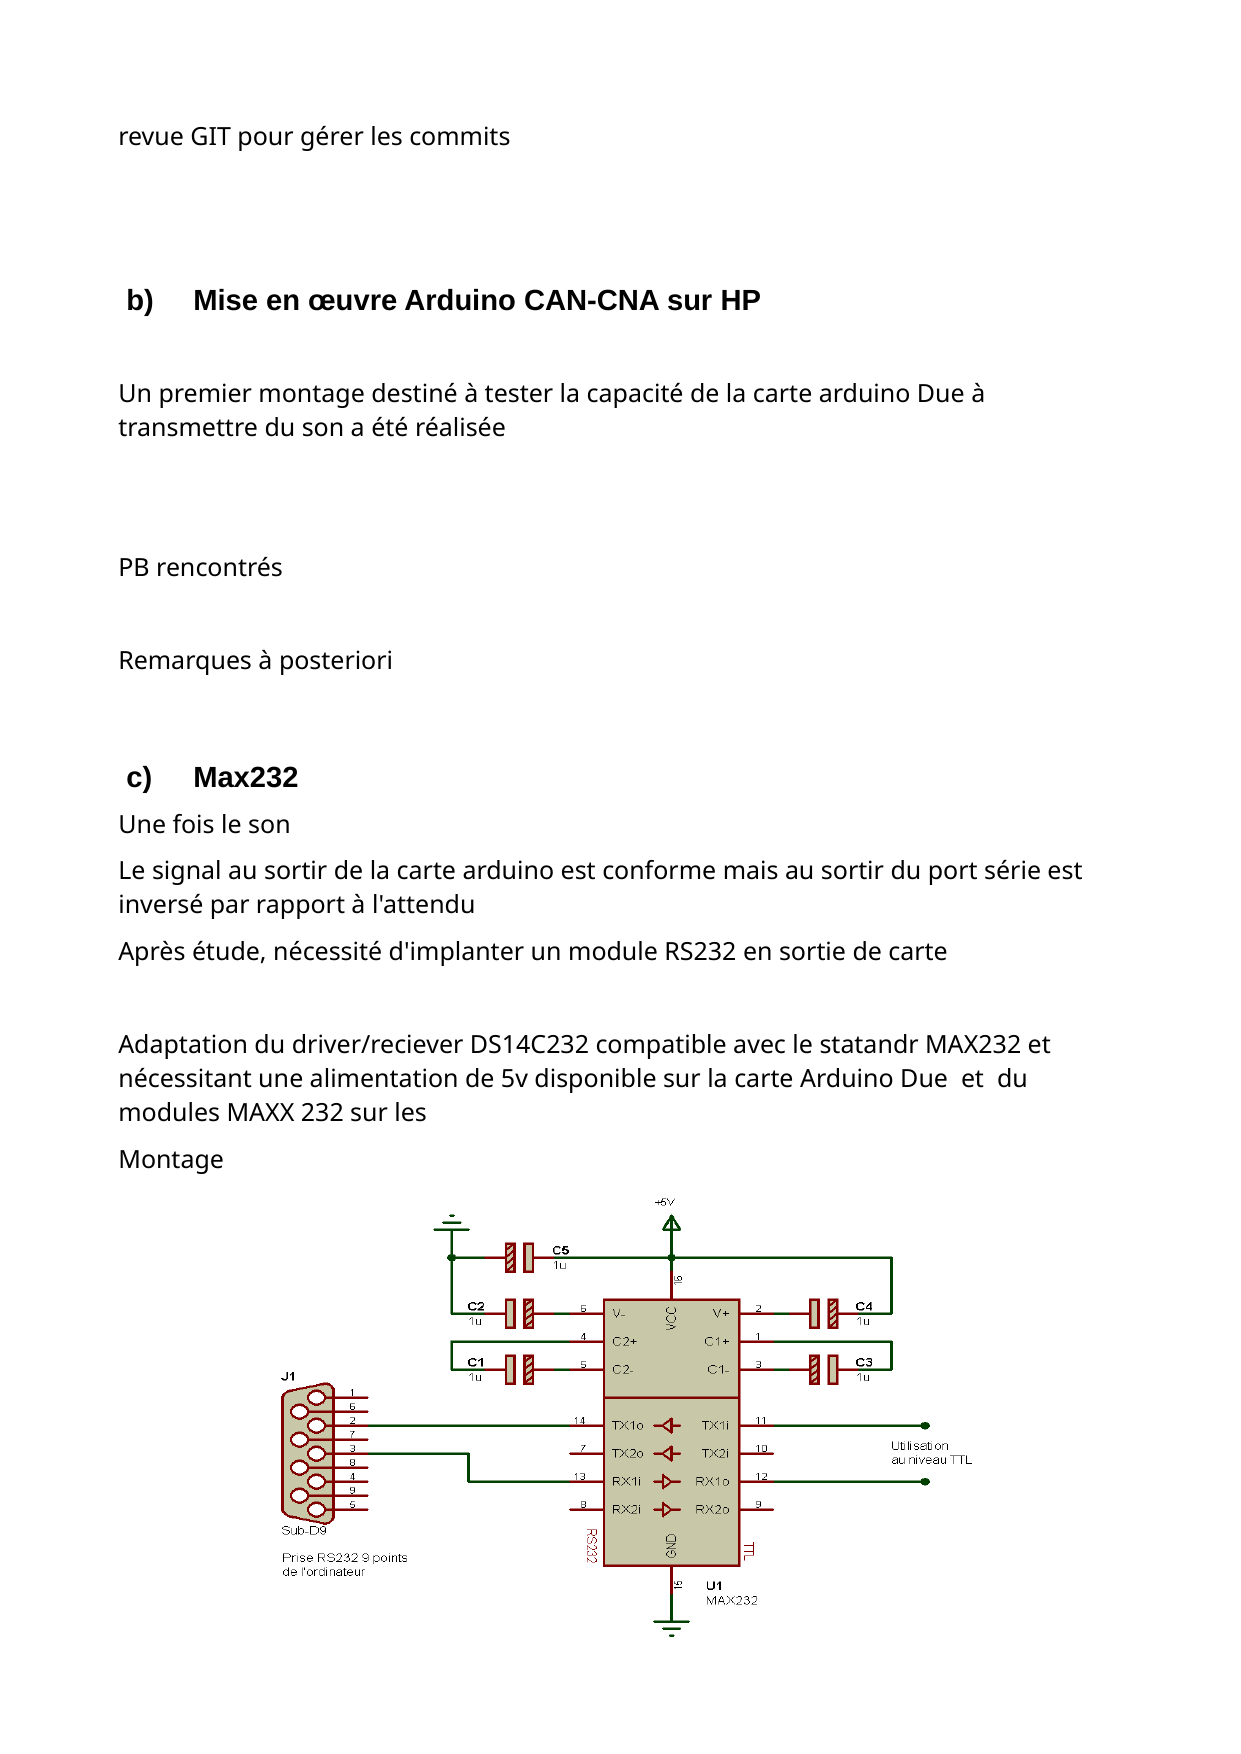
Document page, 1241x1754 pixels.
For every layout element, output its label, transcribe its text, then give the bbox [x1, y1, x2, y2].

text Une fois le son [118, 806, 1122, 841]
picture [248, 1188, 992, 1649]
text Un premier montage destiné à tester la capacité de la carte arduino Due à transmettre du son a été réalisée [118, 375, 1122, 443]
subtitle Max232 [118, 760, 1122, 794]
text Remarques à posteriori [118, 642, 1122, 676]
subtitle Mise en œuvre Arduino CAN-CNA sur HP [118, 283, 1122, 316]
text Adaptation du driver/reciever DS14C232 compatible avec le statandr MAX232 et nécessitant une alimentation de 5v disponible sur la carte Arduino Due et du modules MAXX 232 sur les [118, 1027, 1122, 1129]
text Après étude, nécessité d'implanter un module RS232 en sortie de carte [118, 934, 1122, 968]
text Montage [118, 1141, 1122, 1176]
text PB rencontrés [118, 549, 1122, 583]
text revue GIT pour gérer les commits [118, 118, 1122, 152]
text Le signal au sortir de la carte arduino est conforme mais au sortir du port série est inversé par rapport à l'attendu [118, 853, 1122, 921]
